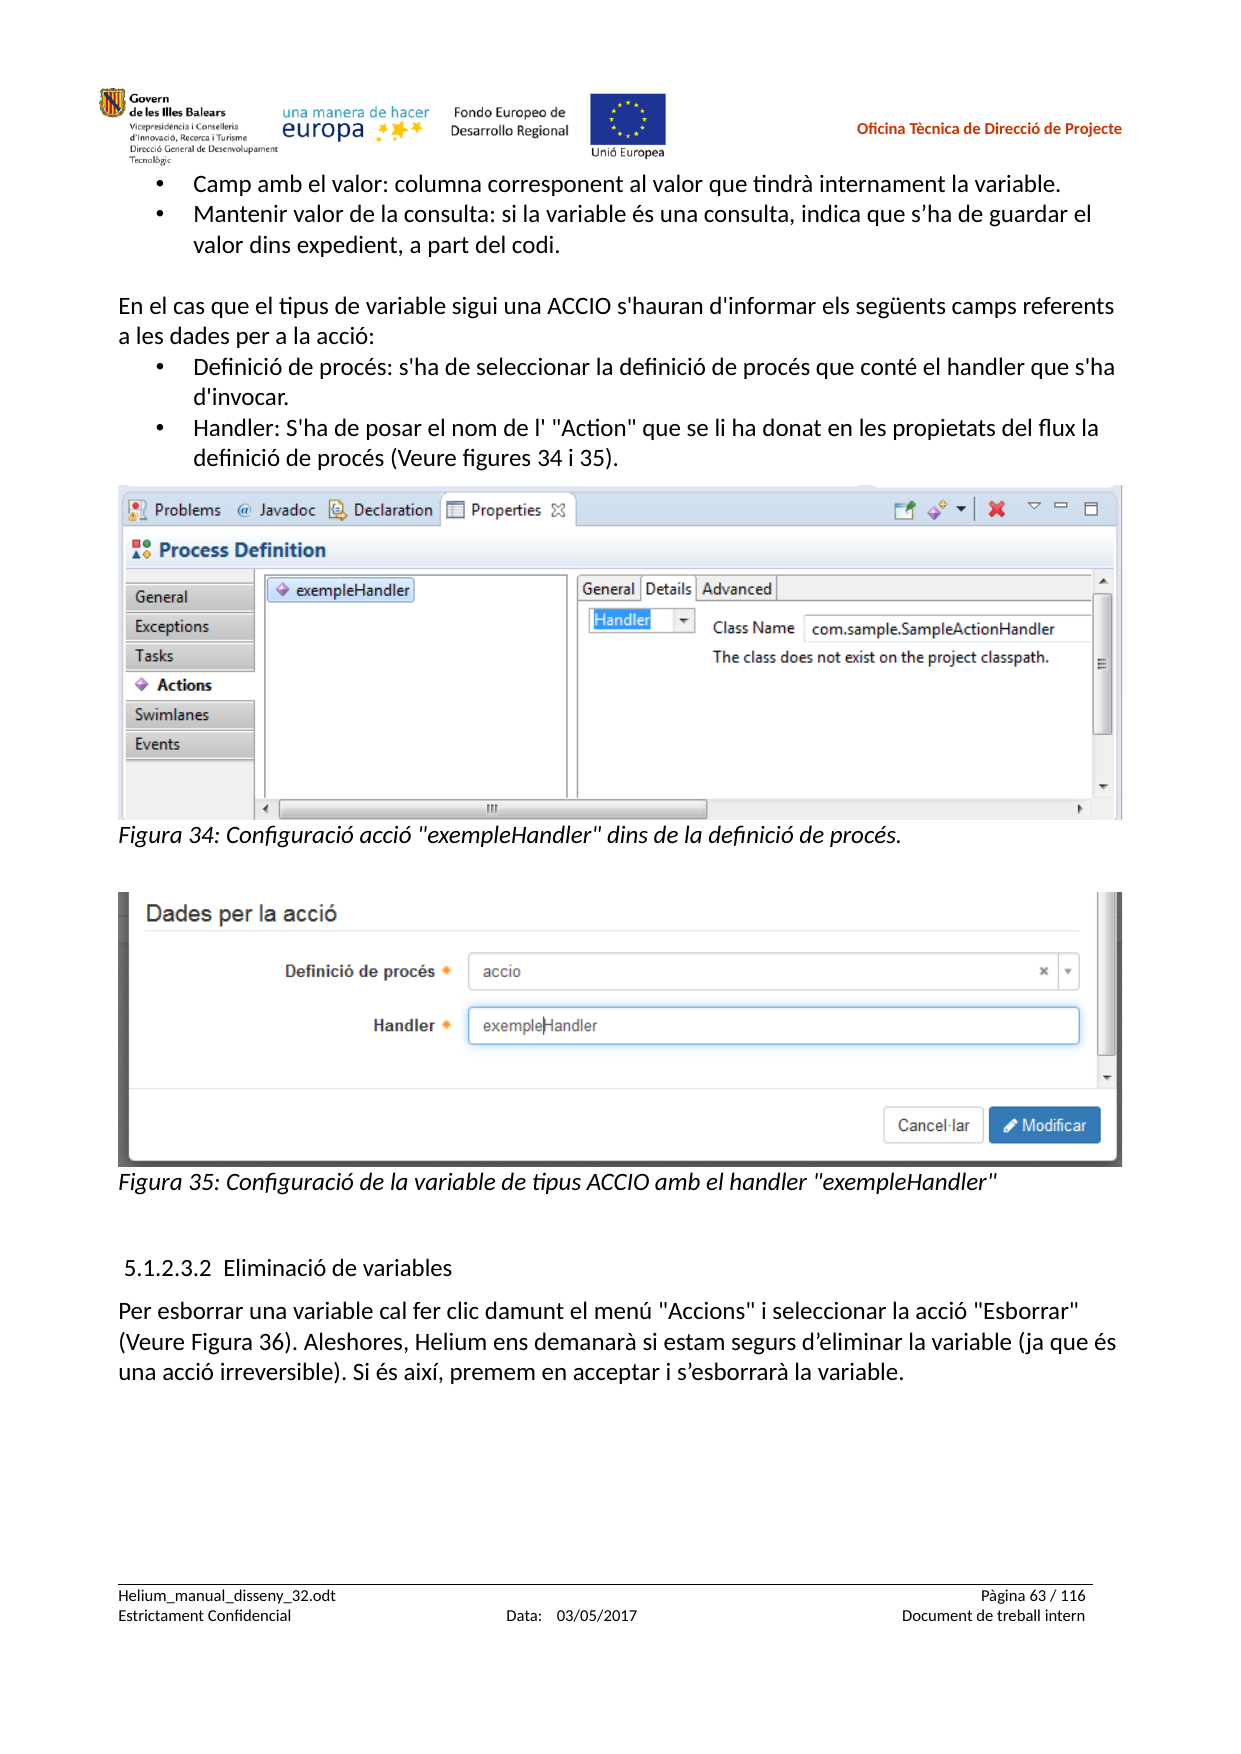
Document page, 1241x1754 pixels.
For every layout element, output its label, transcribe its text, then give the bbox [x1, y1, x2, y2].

picture [99, 87, 668, 166]
list Handler: S'ha de posar el nom de l' "Action" que se li ha donat en les propietats del flux la definició de procés (Veure figures 34 i 35). [156, 412, 1122, 473]
text Figura 34: Configuració acció "exempleHandler" dins de la definició de procés. [118, 820, 1122, 850]
text Figura 35: Configuració de la variable de tipus ACCIO amb el handler "exempleHandler" [118, 1167, 1122, 1197]
subtitle Eliminació de variables [118, 1253, 1122, 1283]
text En el cas que el tipus de variable sigui una ACCIO s'hauran d'informar els següents camps referents a les dades per a la acció: [118, 290, 1122, 351]
list Camp amb el valor: columna corresponent al valor que tindrà internament la variable. [156, 168, 1122, 198]
text Per esborrar una variable cal fer clic damunt el menú "Accions" i seleccionar la acció "Esborrar" (Veure Figura 36). Aleshores, Helium ens demanarà si estam segurs d’eliminar la variable (ja que és una acció irreversible). Si és així, premem en acceptar i s’esborrarà la variable. [118, 1295, 1122, 1387]
list Mantenir valor de la consulta: si la variable és una consulta, indica que s’ha de guardar el valor dins expedient, a part del codi. [156, 198, 1122, 259]
list Definició de procés: s'ha de seleccionar la definició de procés que conté el handler que s'ha d'invocar. [156, 351, 1122, 412]
picture [118, 892, 1123, 1167]
